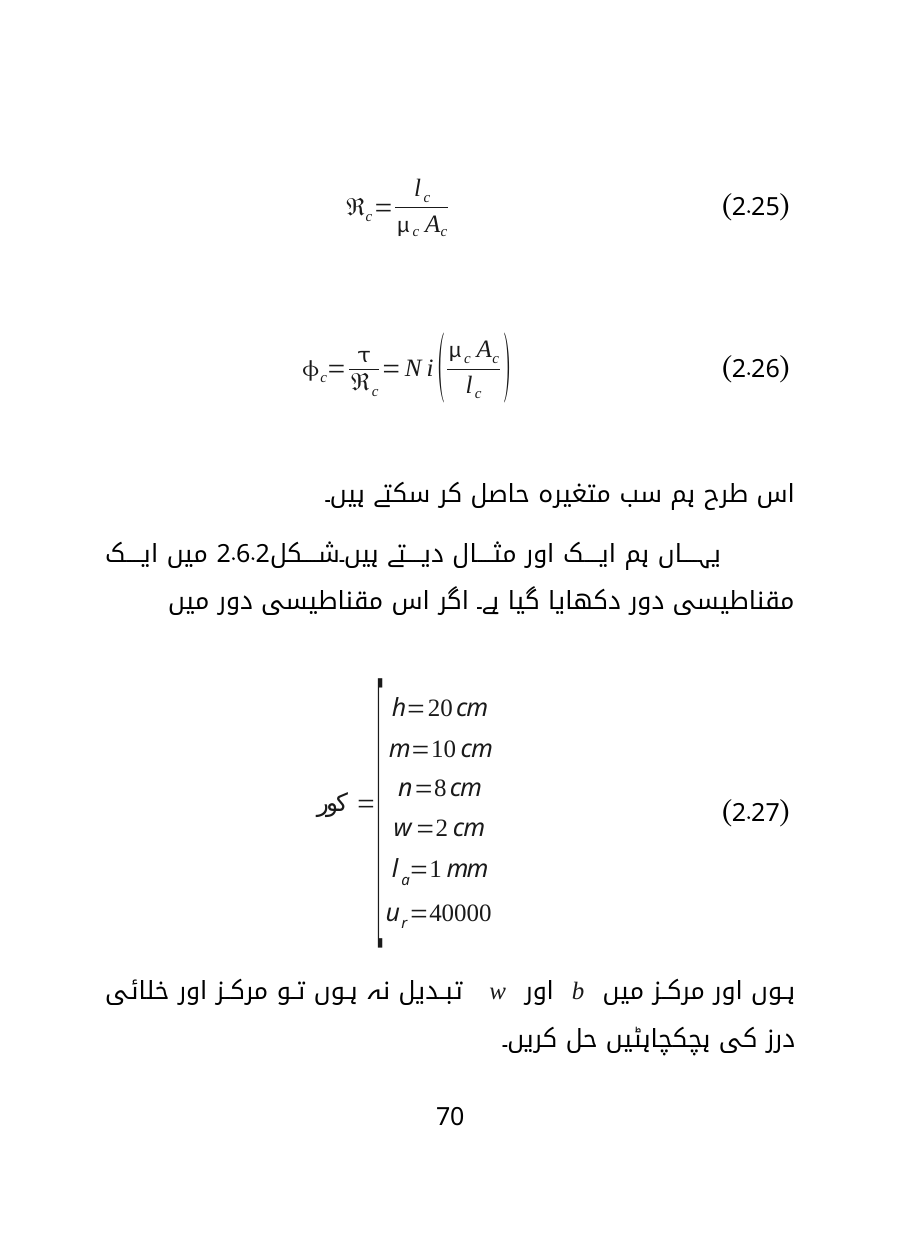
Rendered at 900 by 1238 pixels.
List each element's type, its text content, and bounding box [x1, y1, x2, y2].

table_header [105, 672, 691, 967]
table_header (2.27) [691, 672, 795, 967]
text اس طرح ہم سب متغیرہ حاصل کر سکتے ہیں۔ [105, 470, 795, 518]
text یہاں ہم ایک اور مثال دیتے ہیں۔شکل28 میں ایک مقناطیسی دور دکھایا گیا ہے۔ اگر اس مقناطیسی دور میں [105, 530, 795, 625]
table_header [105, 169, 681, 259]
text ہوں اور مرکز میںاور تبدیل نہ ہوں تو مرکز اور خلائی درز کی ہچکچاہٹیں حل کریں۔ [105, 967, 795, 1062]
table_header [105, 327, 699, 424]
table_header (2.26) [699, 327, 795, 424]
table_header (2.25) [681, 169, 795, 259]
